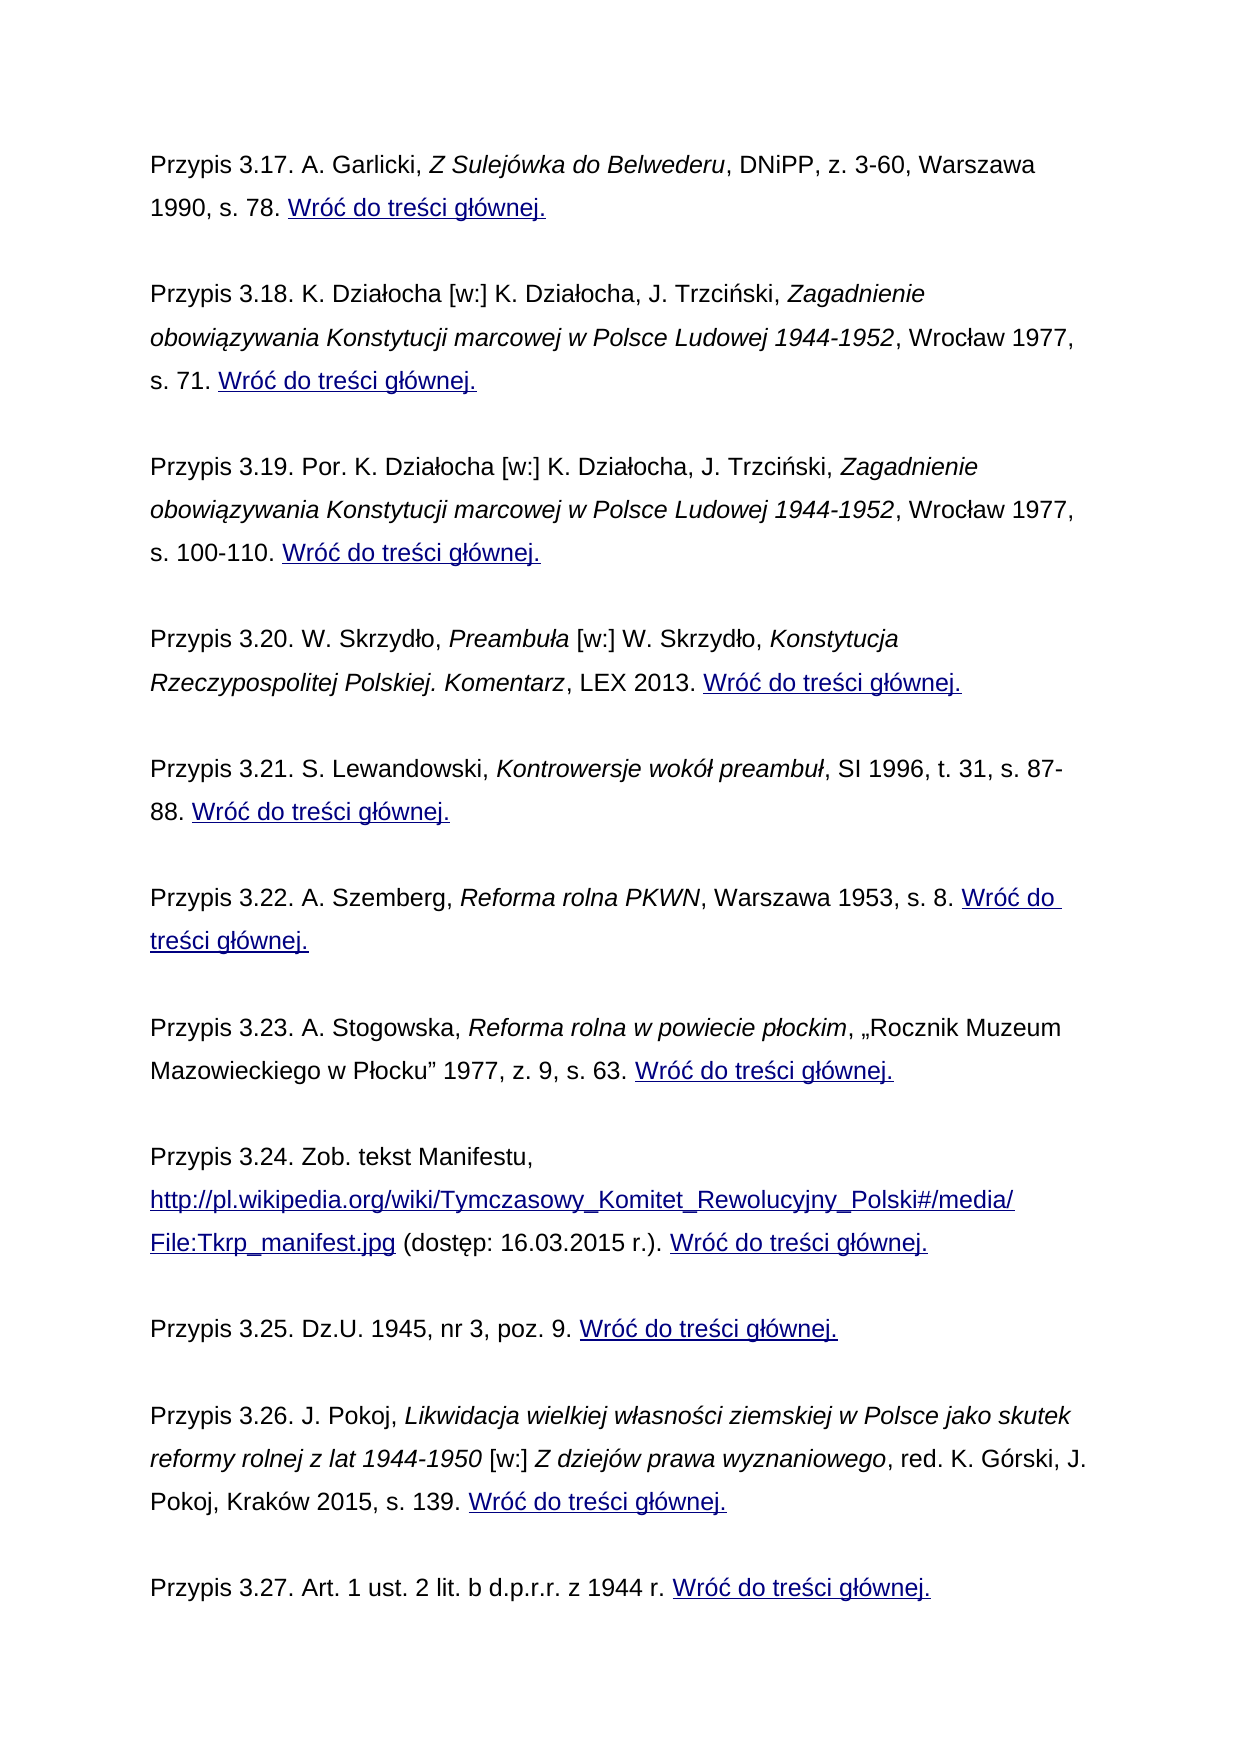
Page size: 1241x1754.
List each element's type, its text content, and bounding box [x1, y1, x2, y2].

text Przypis 3.23. A. Stogowska, Reforma rolna w powiecie płockim, „Rocznik Muzeum Mazowieckiego w Płocku” 1977, z. 9, s. 63. Wróć do treści głównej. [150, 1012, 1090, 1084]
text Przypis 3.20. W. Skrzydło, Preambuła [w:] W. Skrzydło, Konstytucja Rzeczypospolitej Polskiej. Komentarz, LEX 2013. Wróć do treści głównej. [150, 624, 1090, 696]
text Przypis 3.27. Art. 1 ust. 2 lit. b d.p.r.r. z 1944 r. Wróć do treści głównej. [150, 1573, 1090, 1602]
text Przypis 3.18. K. Działocha [w:] K. Działocha, J. Trzciński, Zagadnienie obowiązywania Konstytucji marcowej w Polsce Ludowej 1944-1952, Wrocław 1977, s. 71. Wróć do treści głównej. [150, 279, 1090, 394]
text Przypis 3.26. J. Pokoj, Likwidacja wielkiej własności ziemskiej w Polsce jako skutek reformy rolnej z lat 1944-1950 [w:] Z dziejów prawa wyznaniowego, red. K. Górski, J. Pokoj, Kraków 2015, s. 139. Wróć do treści głównej. [150, 1401, 1090, 1516]
text Przypis 3.25. Dz.U. 1945, nr 3, poz. 9. Wróć do treści głównej. [150, 1314, 1090, 1343]
text Przypis 3.19. Por. K. Działocha [w:] K. Działocha, J. Trzciński, Zagadnienie obowiązywania Konstytucji marcowej w Polsce Ludowej 1944-1952, Wrocław 1977, s. 100-110. Wróć do treści głównej. [150, 452, 1090, 567]
text Przypis 3.21. S. Lewandowski, Kontrowersje wokół preambuł, SI 1996, t. 31, s. 87-88. Wróć do treści głównej. [150, 754, 1090, 826]
text Przypis 3.17. A. Garlicki, Z Sulejówka do Belwederu, DNiPP, z. 3-60, Warszawa 1990, s. 78. Wróć do treści głównej. [150, 150, 1090, 222]
text Przypis 3.24. Zob. tekst Manifestu, http://pl.wikipedia.org/wiki/Tymczasowy_Komitet_Rewolucyjny_Polski#/media/File:Tkrp_manifest.jpg (dostęp: 16.03.2015 r.). Wróć do treści głównej. [150, 1142, 1090, 1257]
text Przypis 3.22. A. Szemberg, Reforma rolna PKWN, Warszawa 1953, s. 8. Wróć do treści głównej. [150, 883, 1090, 955]
